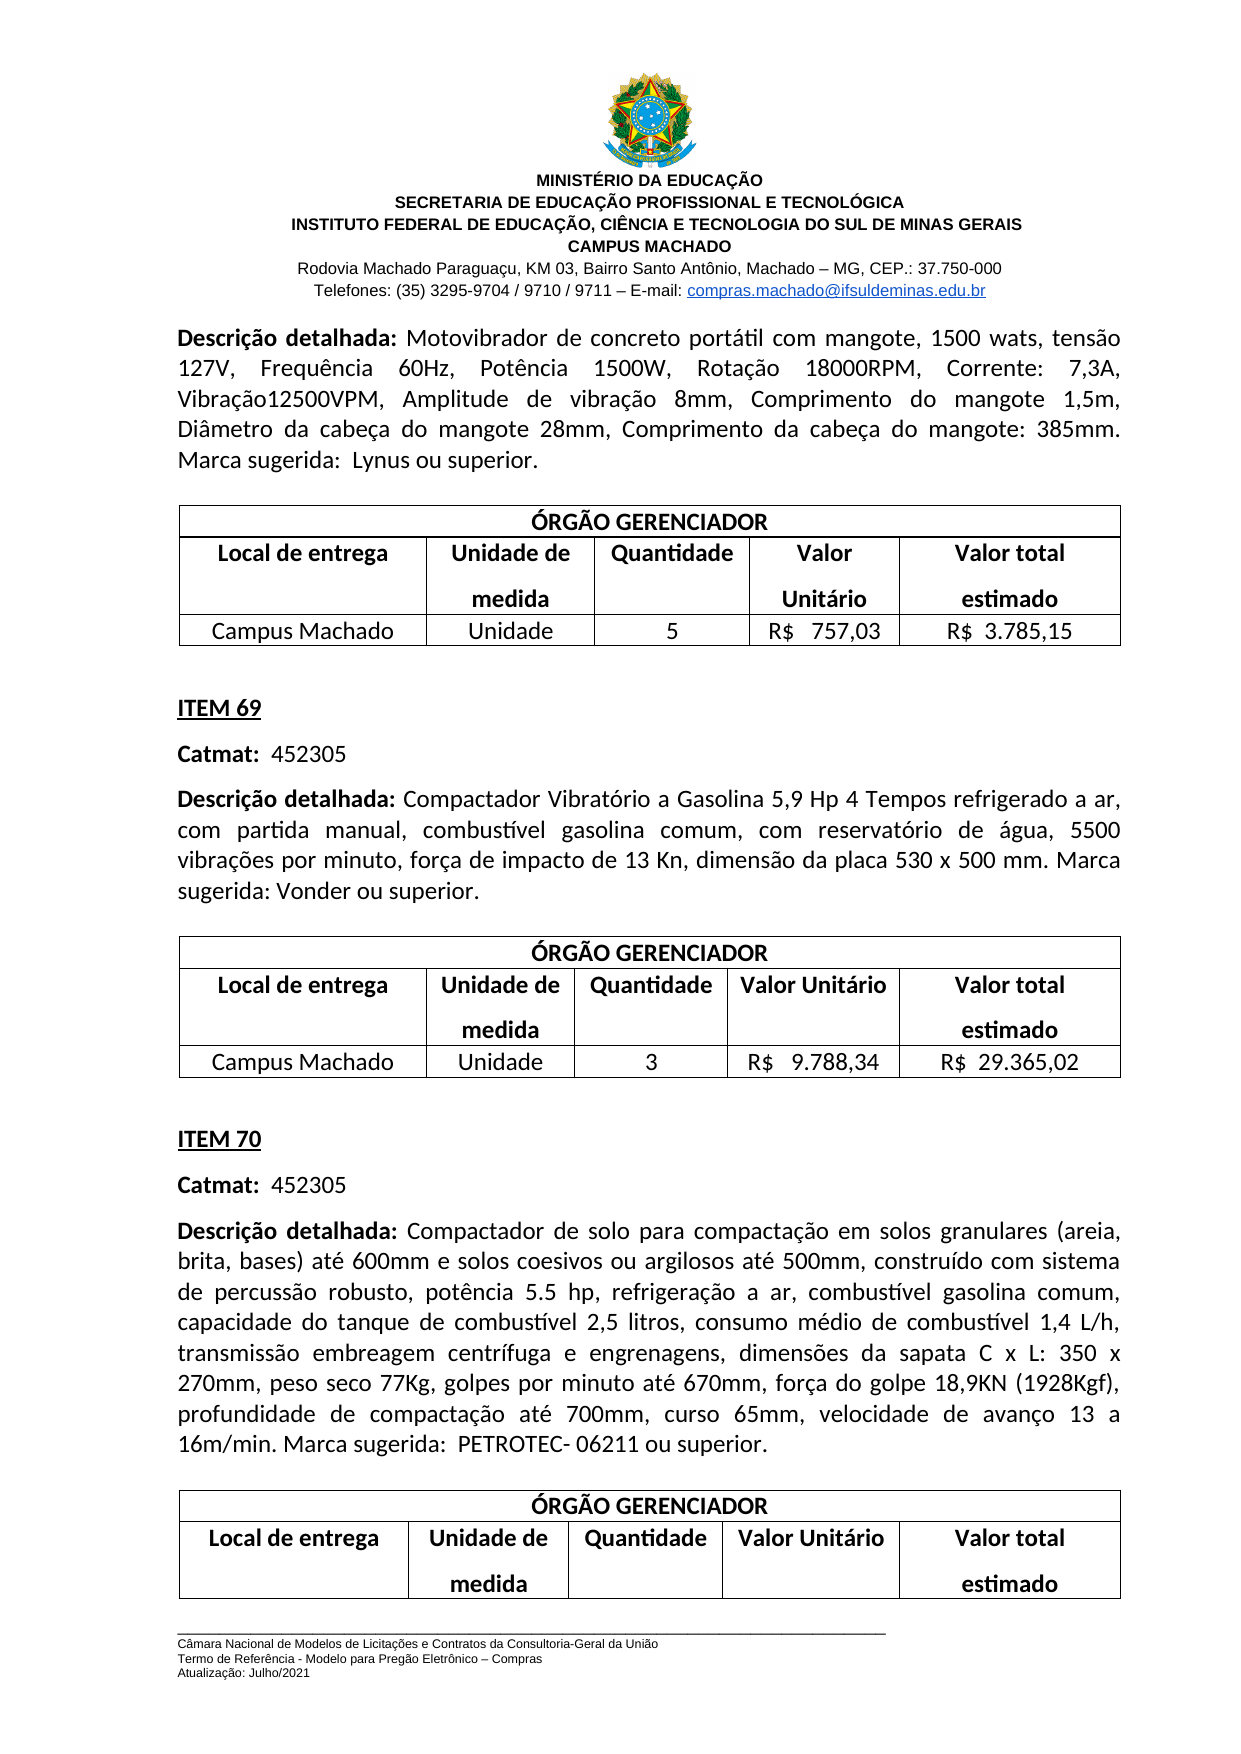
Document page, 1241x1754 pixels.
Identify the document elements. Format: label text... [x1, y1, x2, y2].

table_header ÓRGÃO GERENCIADOR [180, 1491, 1120, 1521]
table_cell Campus Machado [180, 1046, 426, 1077]
picture [669, 149, 680, 155]
table_cell Unidade de medida [427, 538, 594, 614]
table_cell 3 [575, 1046, 727, 1077]
text ITEM 70 [177, 1123, 1108, 1154]
table_cell Valor Unitário [750, 538, 899, 614]
table_cell 5 [595, 615, 749, 645]
table_cell Local de entrega [180, 1522, 408, 1598]
table_cell R$ 757,03 [750, 615, 899, 645]
table_cell Valor total estimado [900, 969, 1120, 1045]
table_cell R$ 3.785,15 [900, 615, 1120, 645]
picture [643, 163, 658, 168]
table_cell R$ 9.788,34 [728, 1046, 899, 1077]
table_header ÓRGÃO GERENCIADOR [180, 937, 1120, 968]
table_cell Local de entrega [180, 969, 426, 1045]
table_header ÓRGÃO GERENCIADOR [180, 506, 1120, 536]
table_cell Valor Unitário [728, 969, 899, 1045]
table_cell Unidade de medida [427, 969, 574, 1045]
table_cell Unidade [427, 615, 594, 645]
text Descrição detalhada: Compactador Vibratório a Gasolina 5,9 Hp 4 Tempos refrigerado a ar, com partida manual, combustível gasolina comum, com reservatório de água, 5500 vibrações por minuto, força de impacto de 13 Kn, dimensão da placa 530 x 500 mm. Marca sugerida: Vonder ou superior. [177, 783, 1122, 906]
table_cell Unidade de medida [409, 1522, 568, 1598]
table_cell Campus Machado [180, 615, 426, 645]
table_cell Quantidade [575, 969, 727, 1045]
text ITEM 69 [177, 692, 1108, 723]
table_cell Unidade [427, 1046, 574, 1077]
text Catmat: 452305 [177, 1169, 1122, 1199]
table_cell Local de entrega [180, 538, 426, 614]
table_cell R$ 29.365,02 [900, 1046, 1120, 1077]
table_cell Valor Unitário [723, 1522, 899, 1598]
table_cell Quantidade [595, 538, 749, 614]
table_cell Valor total estimado [900, 1522, 1120, 1598]
table_cell Valor total estimado [900, 538, 1120, 614]
text Descrição detalhada: Motovibrador de concreto portátil com mangote, 1500 wats, tensão 127V, Frequência 60Hz, Potência 1500W, Rotação 18000RPM, Corrente: 7,3A, Vibração12500VPM, Amplitude de vibração 8mm, Comprimento do mangote 1,5m, Diâmetro da cabeça do mangote 28mm, Comprimento da cabeça do mangote: 385mm. Marca sugerida: Lynus ou superior. [177, 322, 1122, 474]
text Catmat: 452305 [177, 738, 1122, 768]
table_cell Quantidade [569, 1522, 722, 1598]
picture [603, 73, 697, 168]
text Descrição detalhada: Compactador de solo para compactação em solos granulares (areia, brita, bases) até 600mm e solos coesivos ou argilosos até 500mm, construído com sistema de percussão robusto, potência 5.5 hp, refrigeração a ar, combustível gasolina comum, capacidade do tanque de combustível 2,5 litros, consumo médio de combustível 1,4 L/h, transmissão embreagem centrífuga e engrenagens, dimensões da sapata C x L: 350 x 270mm, peso seco 77Kg, golpes por minuto até 670mm, força do golpe 18,9KN (1928Kgf), profundidade de compactação até 700mm, curso 65mm, velocidade de avanço 13 a 16m/min. Marca sugerida: PETROTEC- 06211 ou superior. [177, 1215, 1122, 1459]
